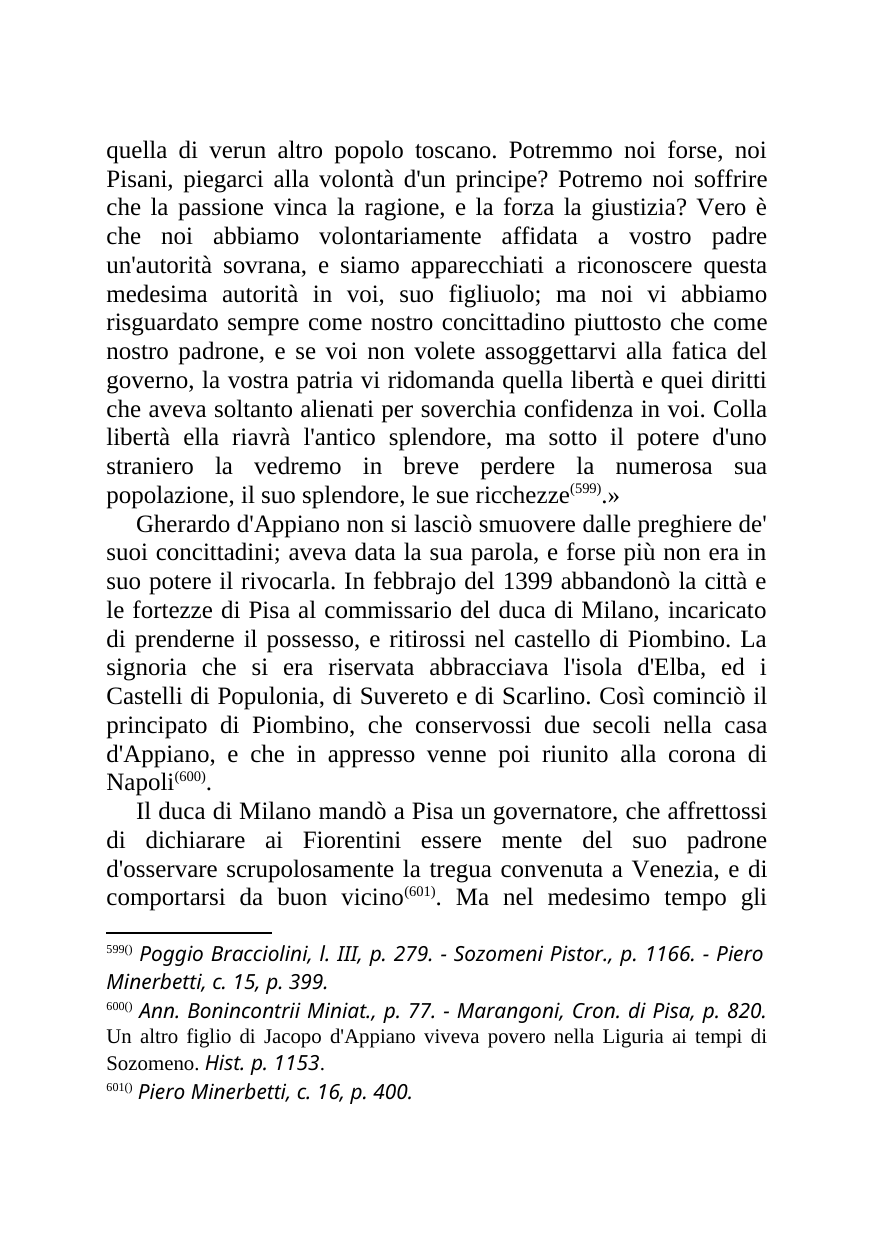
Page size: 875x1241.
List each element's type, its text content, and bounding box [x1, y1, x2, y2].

text Gherardo d'Appiano non si lasciò smuovere dalle preghiere de' suoi concittadini; aveva data la sua parola, e forse più non era in suo potere il rivocarla. In febbrajo del 1399 abbandonò la città e le fortezze di Pisa al commissario del duca di Milano, incaricato di prenderne il possesso, e ritirossi nel castello di Piombino. La signoria che si era riservata abbracciava l'isola d'Elba, ed i Castelli di Populonia, di Suvereto e di Scarlino. Così cominciò il principato di Piombino, che conservossi due secoli nella casa d'Appiano, e che in appresso venne poi riunito alla corona di Napoli(). [106, 509, 768, 796]
text () Piero Minerbetti, c. 16, p. 400. [106, 1077, 768, 1105]
text quella di verun altro popolo toscano. Potremmo noi forse, noi Pisani, piegarci alla volontà d'un principe? Potremo noi soffrire che la passione vinca la ragione, e la forza la giustizia? Vero è che noi abbiamo volontariamente affidata a vostro padre un'autorità sovrana, e siamo apparecchiati a riconoscere questa medesima autorità in voi, suo figliuolo; ma noi vi abbiamo risguardato sempre come nostro concittadino piuttosto che come nostro padrone, e se voi non volete assoggettarvi alla fatica del governo, la vostra patria vi ridomanda quella libertà e quei diritti che aveva soltanto alienati per soverchia confidenza in voi. Colla libertà ella riavrà l'antico splendore, ma sotto il potere d'uno straniero la vedremo in breve perdere la numerosa sua popolazione, il suo splendore, le sue ricchezze().» [106, 135, 768, 509]
text () Poggio Bracciolini, l. III, p. 279. - Sozomeni Pistor., p. 1166. - Piero Minerbetti, c. 15, p. 399. [106, 939, 768, 996]
text Il duca di Milano mandò a Pisa un governatore, che affrettossi di dichiarare ai Fiorentini essere mente del suo padrone d'osservare scrupolosamente la tregua convenuta a Venezia, e di comportarsi da buon vicino(). Ma nel medesimo tempo gli [106, 796, 768, 911]
text () Ann. Bonincontrii Miniat., p. 77. - Marangoni, Cron. di Pisa, p. 820. Un altro figlio di Jacopo d'Appiano viveva povero nella Liguria ai tempi di Sozomeno. Hist. p. 1153. [106, 996, 768, 1077]
